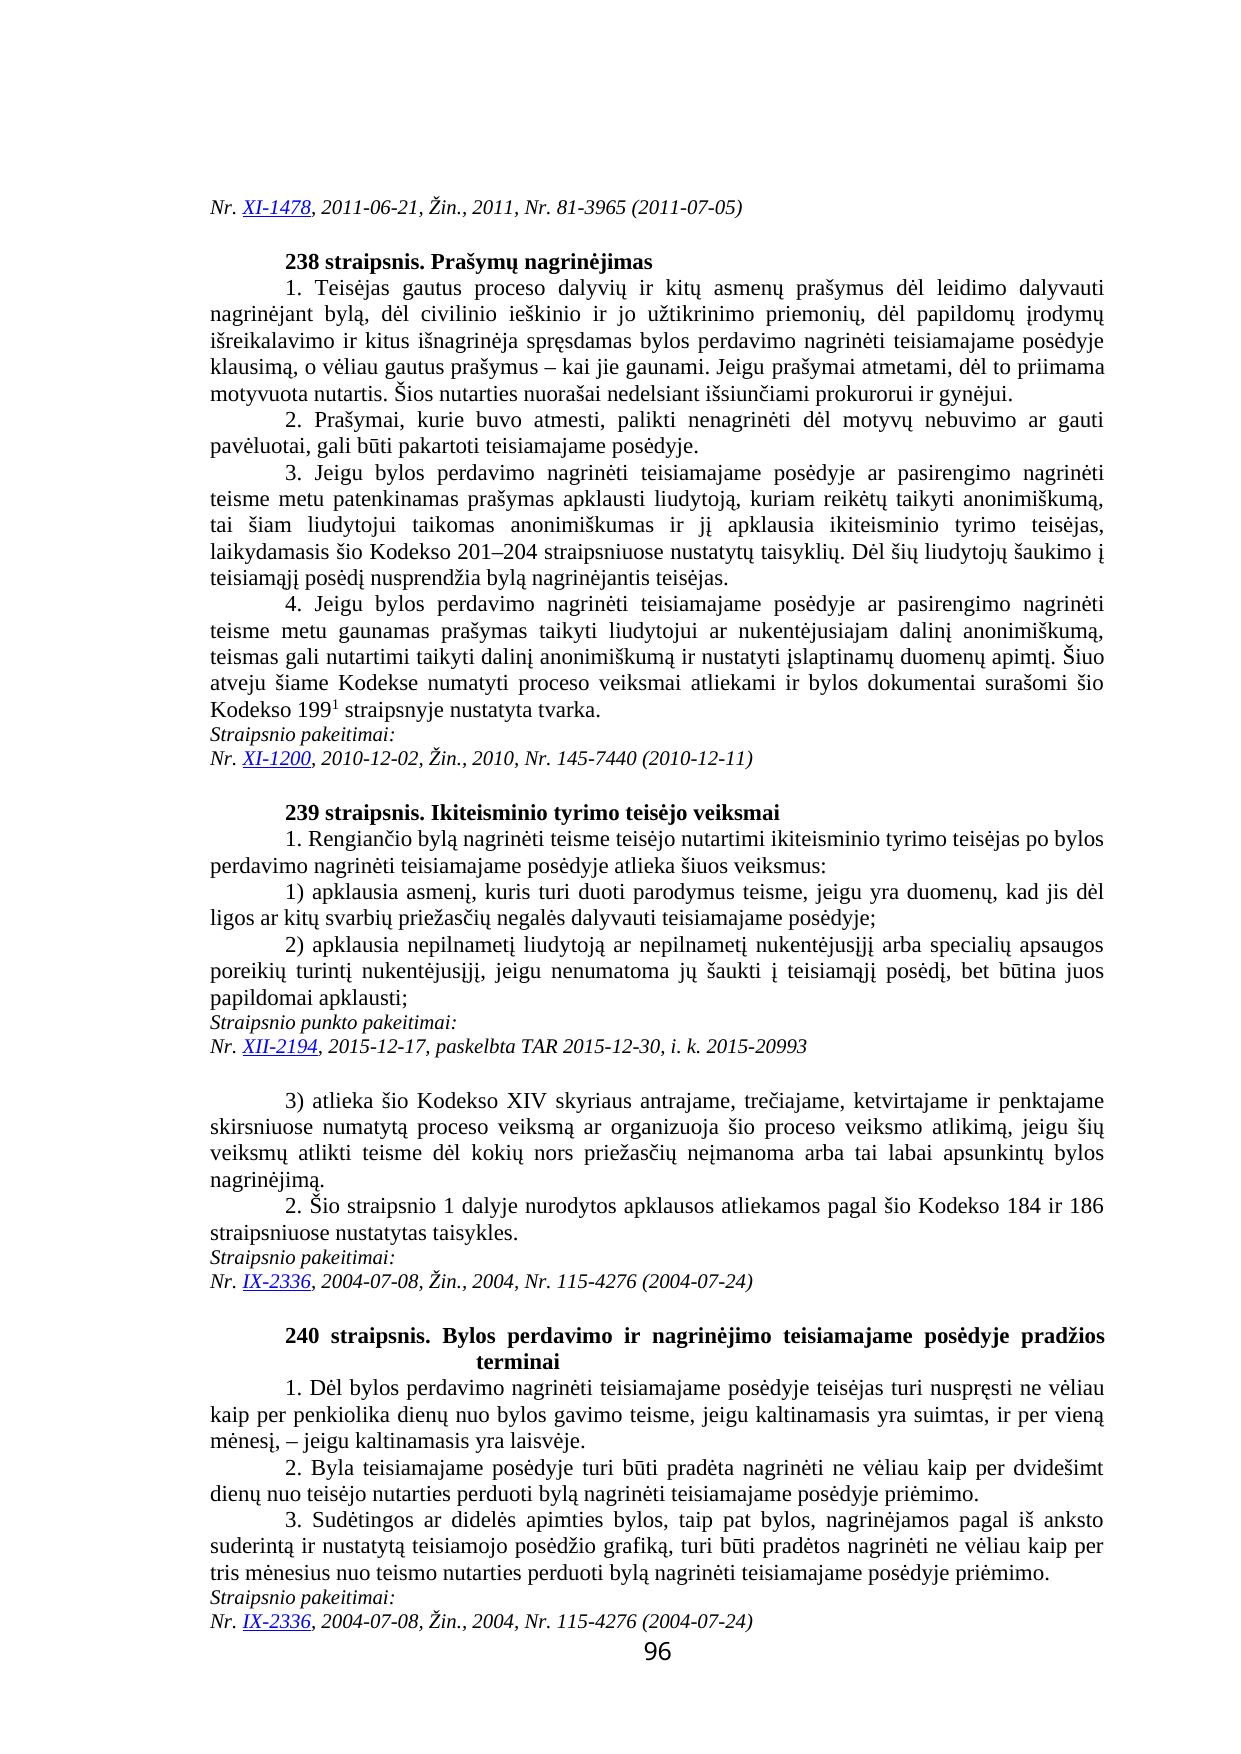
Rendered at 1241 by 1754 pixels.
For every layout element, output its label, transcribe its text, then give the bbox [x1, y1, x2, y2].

text 3) atlieka šio Kodekso XIV skyriaus antrajame, trečiajame, ketvirtajame ir penktajame skirsniuose numatytą proceso veiksmą ar organizuoja šio proceso veiksmo atlikimą, jeigu šių veiksmų atlikti teisme dėl kokių nors priežasčių neįmanoma arba tai labai apsunkintų bylos nagrinėjimą. [210, 1087, 1106, 1192]
text Straipsnio pakeitimai: [210, 722, 1106, 746]
text 1. Dėl bylos perdavimo nagrinėti teisiamajame posėdyje teisėjas turi nuspręsti ne vėliau kaip per penkiolika dienų nuo bylos gavimo teisme, jeigu kaltinamasis yra suimtas, ir per vieną mėnesį, – jeigu kaltinamasis yra laisvėje. [210, 1374, 1106, 1453]
text Nr. IX-2336, 2004-07-08, Žin., 2004, Nr. 115-4276 (2004-07-24) [210, 1269, 1106, 1293]
text 1. Teisėjas gautus proceso dalyvių ir kitų asmenų prašymus dėl leidimo dalyvauti nagrinėjant bylą, dėl civilinio ieškinio ir jo užtikrinimo priemonių, dėl papildomų įrodymų išreikalavimo ir kitus išnagrinėja spręsdamas bylos perdavimo nagrinėti teisiamajame posėdyje klausimą, o vėliau gautus prašymus – kai jie gaunami. Jeigu prašymai atmetami, dėl to priimama motyvuota nutartis. Šios nutarties nuorašai nedelsiant išsiunčiami prokurorui ir gynėjui. [210, 274, 1106, 406]
text Straipsnio punkto pakeitimai: [210, 1010, 1106, 1034]
text 240 straipsnis. Bylos perdavimo ir nagrinėjimo teisiamajame posėdyje pradžios terminai [285, 1322, 1106, 1374]
text 239 straipsnis. Ikiteisminio tyrimo teisėjo veiksmai [210, 799, 1106, 825]
text 4. Jeigu bylos perdavimo nagrinėti teisiamajame posėdyje ar pasirengimo nagrinėti teisme metu gaunamas prašymas taikyti liudytojui ar nukentėjusiajam dalinį anonimiškumą, teismas gali nutartimi taikyti dalinį anonimiškumą ir nustatyti įslaptinamų duomenų apimtį. Šiuo atveju šiame Kodekse numatyti proceso veiksmai atliekami ir bylos dokumentai surašomi šio Kodekso 1991 straipsnyje nustatyta tvarka. [210, 590, 1106, 722]
text Nr. XII-2194, 2015-12-17, paskelbta TAR 2015-12-30, i. k. 2015-20993 [210, 1034, 1106, 1058]
text 2) apklausia nepilnametį liudytoją ar nepilnametį nukentėjusįjį arba specialių apsaugos poreikių turintį nukentėjusįjį, jeigu nenumatoma jų šaukti į teisiamąjį posėdį, bet būtina juos papildomai apklausti; [210, 931, 1106, 1010]
text Nr. XI-1478, 2011-06-21, Žin., 2011, Nr. 81-3965 (2011-07-05) [210, 195, 1106, 219]
text Nr. XI-1200, 2010-12-02, Žin., 2010, Nr. 145-7440 (2010-12-11) [210, 746, 1106, 770]
text 2. Prašymai, kurie buvo atmesti, palikti nenagrinėti dėl motyvų nebuvimo ar gauti pavėluotai, gali būti pakartoti teisiamajame posėdyje. [210, 406, 1106, 459]
text Nr. IX-2336, 2004-07-08, Žin., 2004, Nr. 115-4276 (2004-07-24) [210, 1609, 1106, 1633]
text 238 straipsnis. Prašymų nagrinėjimas [210, 248, 1106, 274]
text Straipsnio pakeitimai: [210, 1245, 1106, 1269]
text 2. Šio straipsnio 1 dalyje nurodytos apklausos atliekamos pagal šio Kodekso 184 ir 186 straipsniuose nustatytas taisykles. [210, 1192, 1106, 1245]
text 3. Sudėtingos ar didelės apimties bylos, taip pat bylos, nagrinėjamos pagal iš anksto suderintą ir nustatytą teisiamojo posėdžio grafiką, turi būti pradėtos nagrinėti ne vėliau kaip per tris mėnesius nuo teismo nutarties perduoti bylą nagrinėti teisiamajame posėdyje priėmimo. [210, 1506, 1106, 1585]
text 1. Rengiančio bylą nagrinėti teisme teisėjo nutartimi ikiteisminio tyrimo teisėjas po bylos perdavimo nagrinėti teisiamajame posėdyje atlieka šiuos veiksmus: [210, 825, 1106, 878]
text Straipsnio pakeitimai: [210, 1585, 1106, 1609]
text 3. Jeigu bylos perdavimo nagrinėti teisiamajame posėdyje ar pasirengimo nagrinėti teisme metu patenkinamas prašymas apklausti liudytoją, kuriam reikėtų taikyti anonimiškumą, tai šiam liudytojui taikomas anonimiškumas ir jį apklausia ikiteisminio tyrimo teisėjas, laikydamasis šio Kodekso 201–204 straipsniuose nustatytų taisyklių. Dėl šių liudytojų šaukimo į teisiamąjį posėdį nusprendžia bylą nagrinėjantis teisėjas. [210, 459, 1106, 590]
text 1) apklausia asmenį, kuris turi duoti parodymus teisme, jeigu yra duomenų, kad jis dėl ligos ar kitų svarbių priežasčių negalės dalyvauti teisiamajame posėdyje; [210, 878, 1106, 931]
text 2. Byla teisiamajame posėdyje turi būti pradėta nagrinėti ne vėliau kaip per dvidešimt dienų nuo teisėjo nutarties perduoti bylą nagrinėti teisiamajame posėdyje priėmimo. [210, 1453, 1106, 1506]
